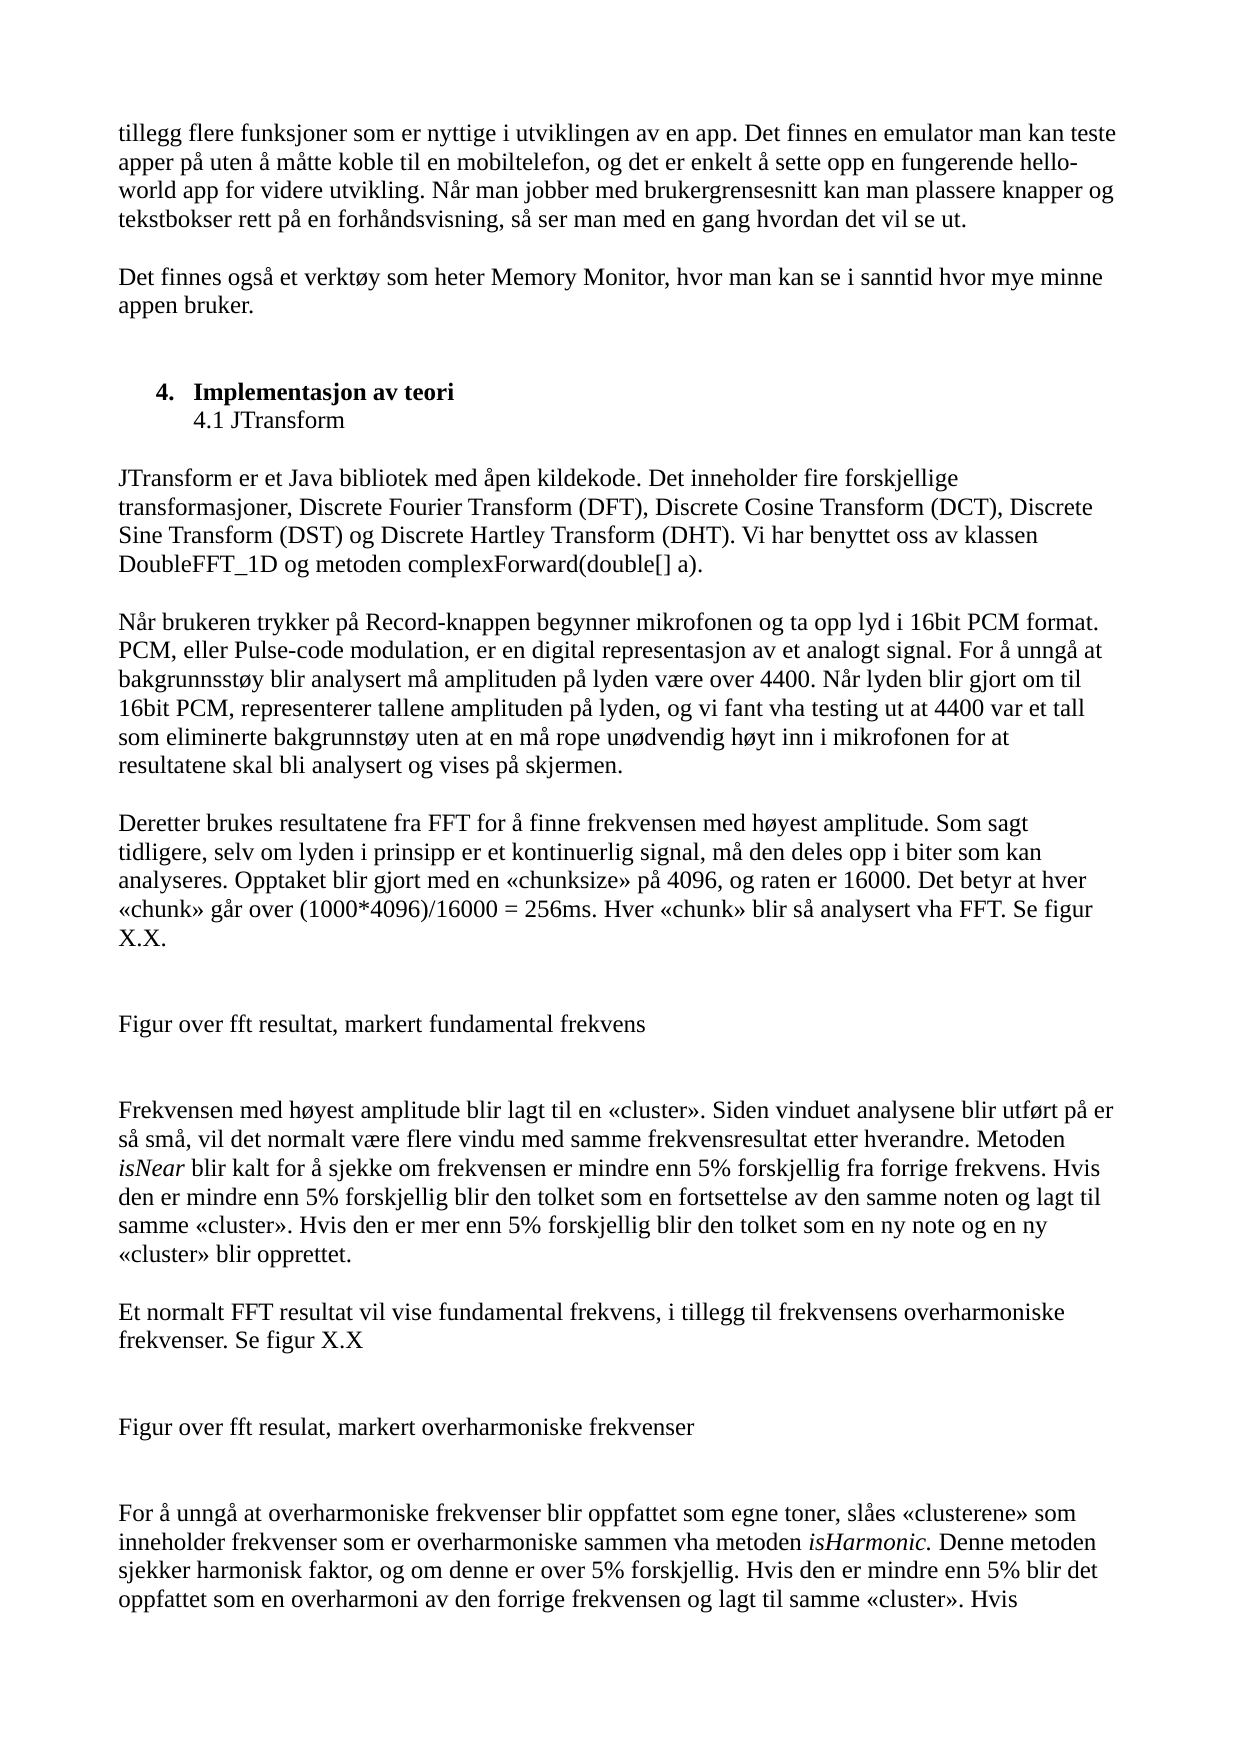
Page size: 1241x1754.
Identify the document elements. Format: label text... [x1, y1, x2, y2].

list 4.1 JTransform [156, 406, 1122, 434]
list Implementasjon av teori [156, 377, 1122, 406]
text tillegg flere funksjoner som er nyttige i utviklingen av en app. Det finnes en emulator man kan teste apper på uten å måtte koble til en mobiltelefon, og det er enkelt å sette opp en fungerende hello-world app for videre utvikling. Når man jobber med brukergrensesnitt kan man plassere knapper og tekstbokser rett på en forhåndsvisning, så ser man med en gang hvordan det vil se ut. [118, 118, 1122, 233]
text For å unngå at overharmoniske frekvenser blir oppfattet som egne toner, slåes «clusterene» som inneholder frekvenser som er overharmoniske sammen vha metoden isHarmonic. Denne metoden sjekker harmonisk faktor, og om denne er over 5% forskjellig. Hvis den er mindre enn 5% blir det oppfattet som en overharmoni av den forrige frekvensen og lagt til samme «cluster». Hvis [118, 1498, 1122, 1613]
text Det finnes også et verktøy som heter Memory Monitor, hvor man kan se i sanntid hvor mye minne appen bruker. [118, 262, 1122, 319]
text Et normalt FFT resultat vil vise fundamental frekvens, i tillegg til frekvensens overharmoniske frekvenser. Se figur X.X [118, 1297, 1122, 1354]
text Figur over fft resultat, markert fundamental frekvens [118, 1009, 1122, 1038]
text Når brukeren trykker på Record-knappen begynner mikrofonen og ta opp lyd i 16bit PCM format. PCM, eller Pulse-code modulation, er en digital representasjon av et analogt signal. For å unngå at bakgrunnsstøy blir analysert må amplituden på lyden være over 4400. Når lyden blir gjort om til 16bit PCM, representerer tallene amplituden på lyden, og vi fant vha testing ut at 4400 var et tall som eliminerte bakgrunnstøy uten at en må rope unødvendig høyt inn i mikrofonen for at resultatene skal bli analysert og vises på skjermen. [118, 607, 1122, 779]
text JTransform er et Java bibliotek med åpen kildekode. Det inneholder fire forskjellige transformasjoner, Discrete Fourier Transform (DFT), Discrete Cosine Transform (DCT), Discrete Sine Transform (DST) og Discrete Hartley Transform (DHT). Vi har benyttet oss av klassen DoubleFFT_1D og metoden complexForward(double[] a). [118, 463, 1122, 578]
text Figur over fft resulat, markert overharmoniske frekvenser [118, 1412, 1122, 1441]
text Frekvensen med høyest amplitude blir lagt til en «cluster». Siden vinduet analysene blir utført på er så små, vil det normalt være flere vindu med samme frekvensresultat etter hverandre. Metoden isNear blir kalt for å sjekke om frekvensen er mindre enn 5% forskjellig fra forrige frekvens. Hvis den er mindre enn 5% forskjellig blir den tolket som en fortsettelse av den samme noten og lagt til samme «cluster». Hvis den er mer enn 5% forskjellig blir den tolket som en ny note og en ny «cluster» blir opprettet. [118, 1096, 1122, 1268]
text Deretter brukes resultatene fra FFT for å finne frekvensen med høyest amplitude. Som sagt tidligere, selv om lyden i prinsipp er et kontinuerlig signal, må den deles opp i biter som kan analyseres. Opptaket blir gjort med en «chunksize» på 4096, og raten er 16000. Det betyr at hver «chunk» går over (1000*4096)/16000 = 256ms. Hver «chunk» blir så analysert vha FFT. Se figur X.X. [118, 808, 1122, 952]
